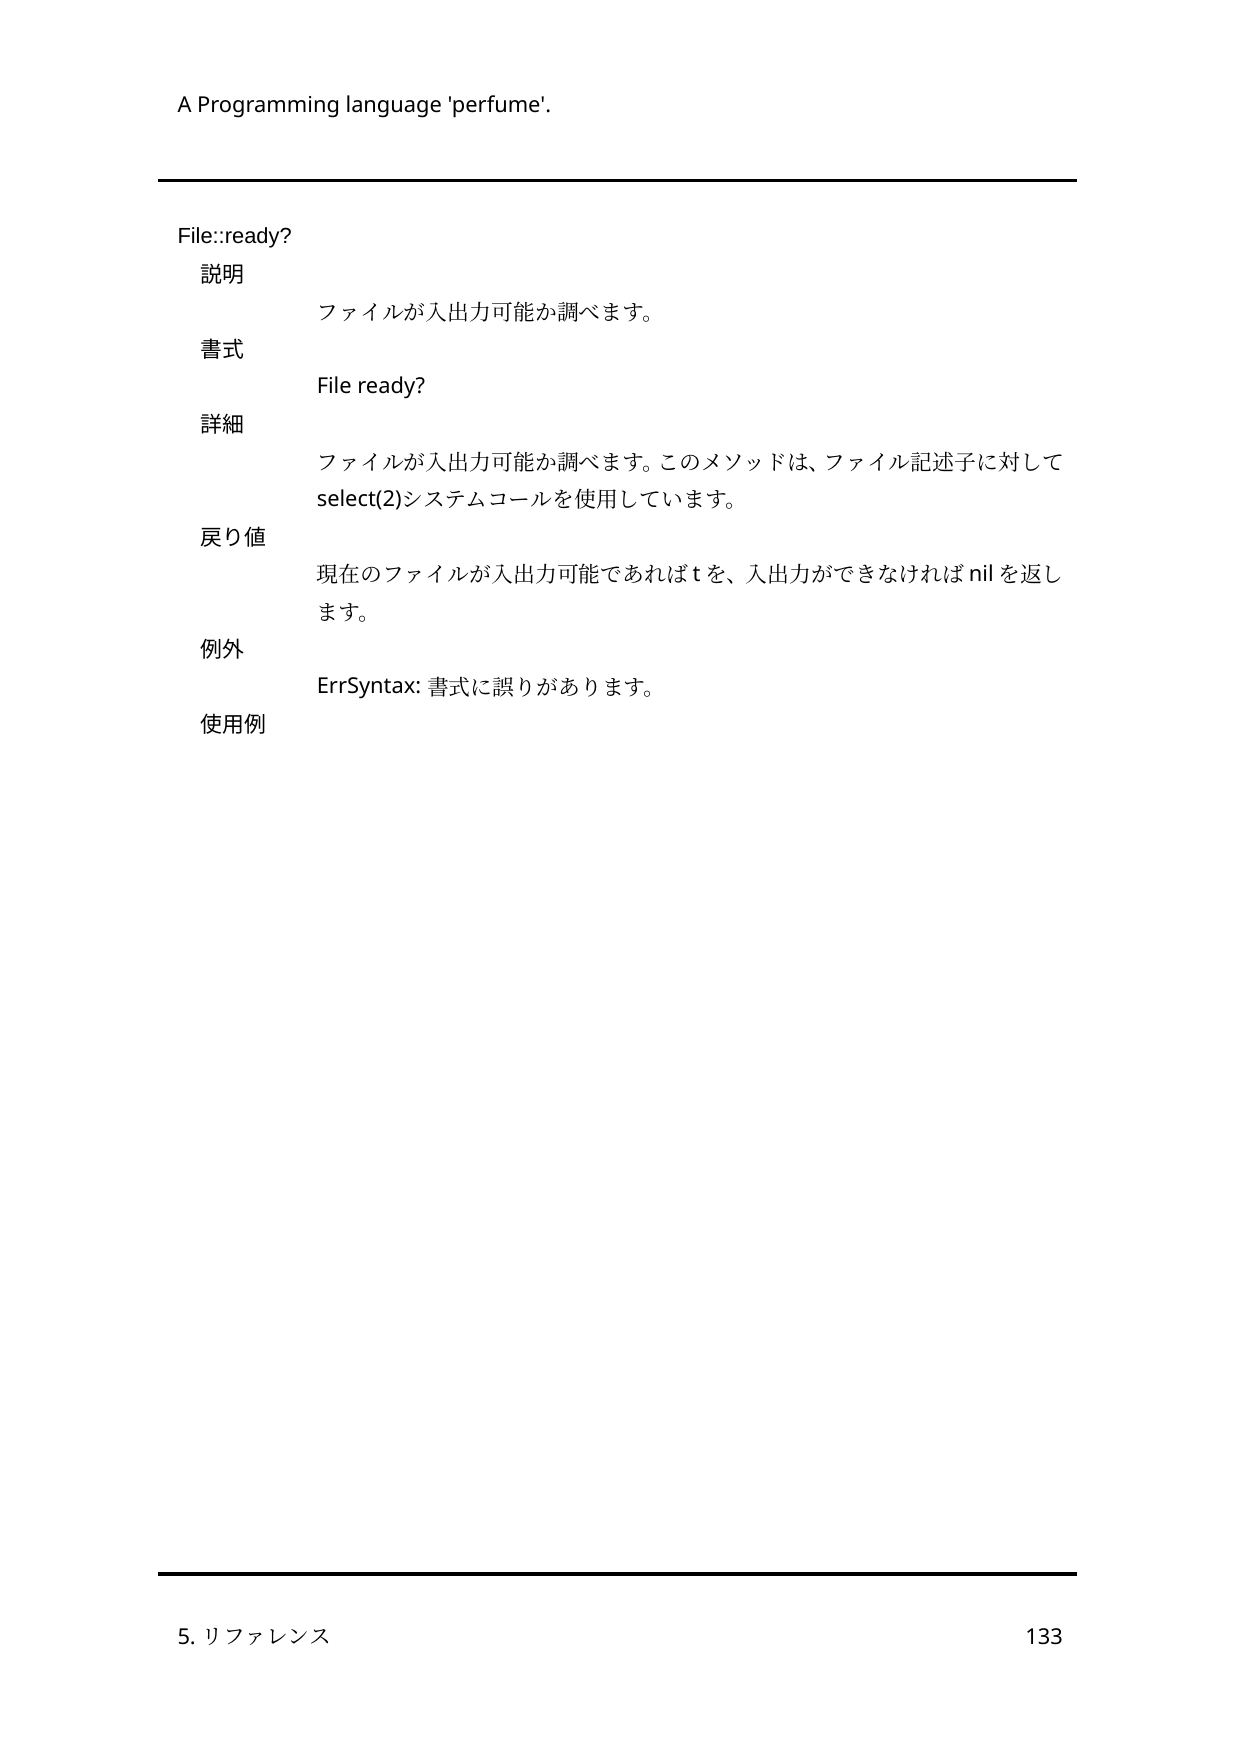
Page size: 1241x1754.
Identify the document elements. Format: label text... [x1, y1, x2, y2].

table_cell 戻り値 [200, 517, 317, 629]
table_cell 例外 [200, 629, 317, 704]
table_header ファイルが入出力可能か調べます。 [317, 254, 1063, 329]
subtitle File::ready? [177, 217, 1063, 254]
table_cell 現在のファイルが入出力可能であればtを、入出力ができなければnilを返します。 [317, 517, 1063, 629]
table_cell ErrSyntax: 書式に誤りがあります。 [317, 629, 1063, 704]
table_cell 使用例 [200, 704, 317, 779]
table_cell File ready? [317, 329, 1063, 404]
table_cell [317, 704, 1063, 779]
table_header 説明 [200, 254, 317, 329]
table_cell 書式 [200, 329, 317, 404]
table_cell ファイルが入出力可能か調べます。このメソッドは、ファイル記述子に対してselect(2)システムコールを使用しています。 [317, 404, 1063, 517]
table_cell 詳細 [200, 404, 317, 517]
